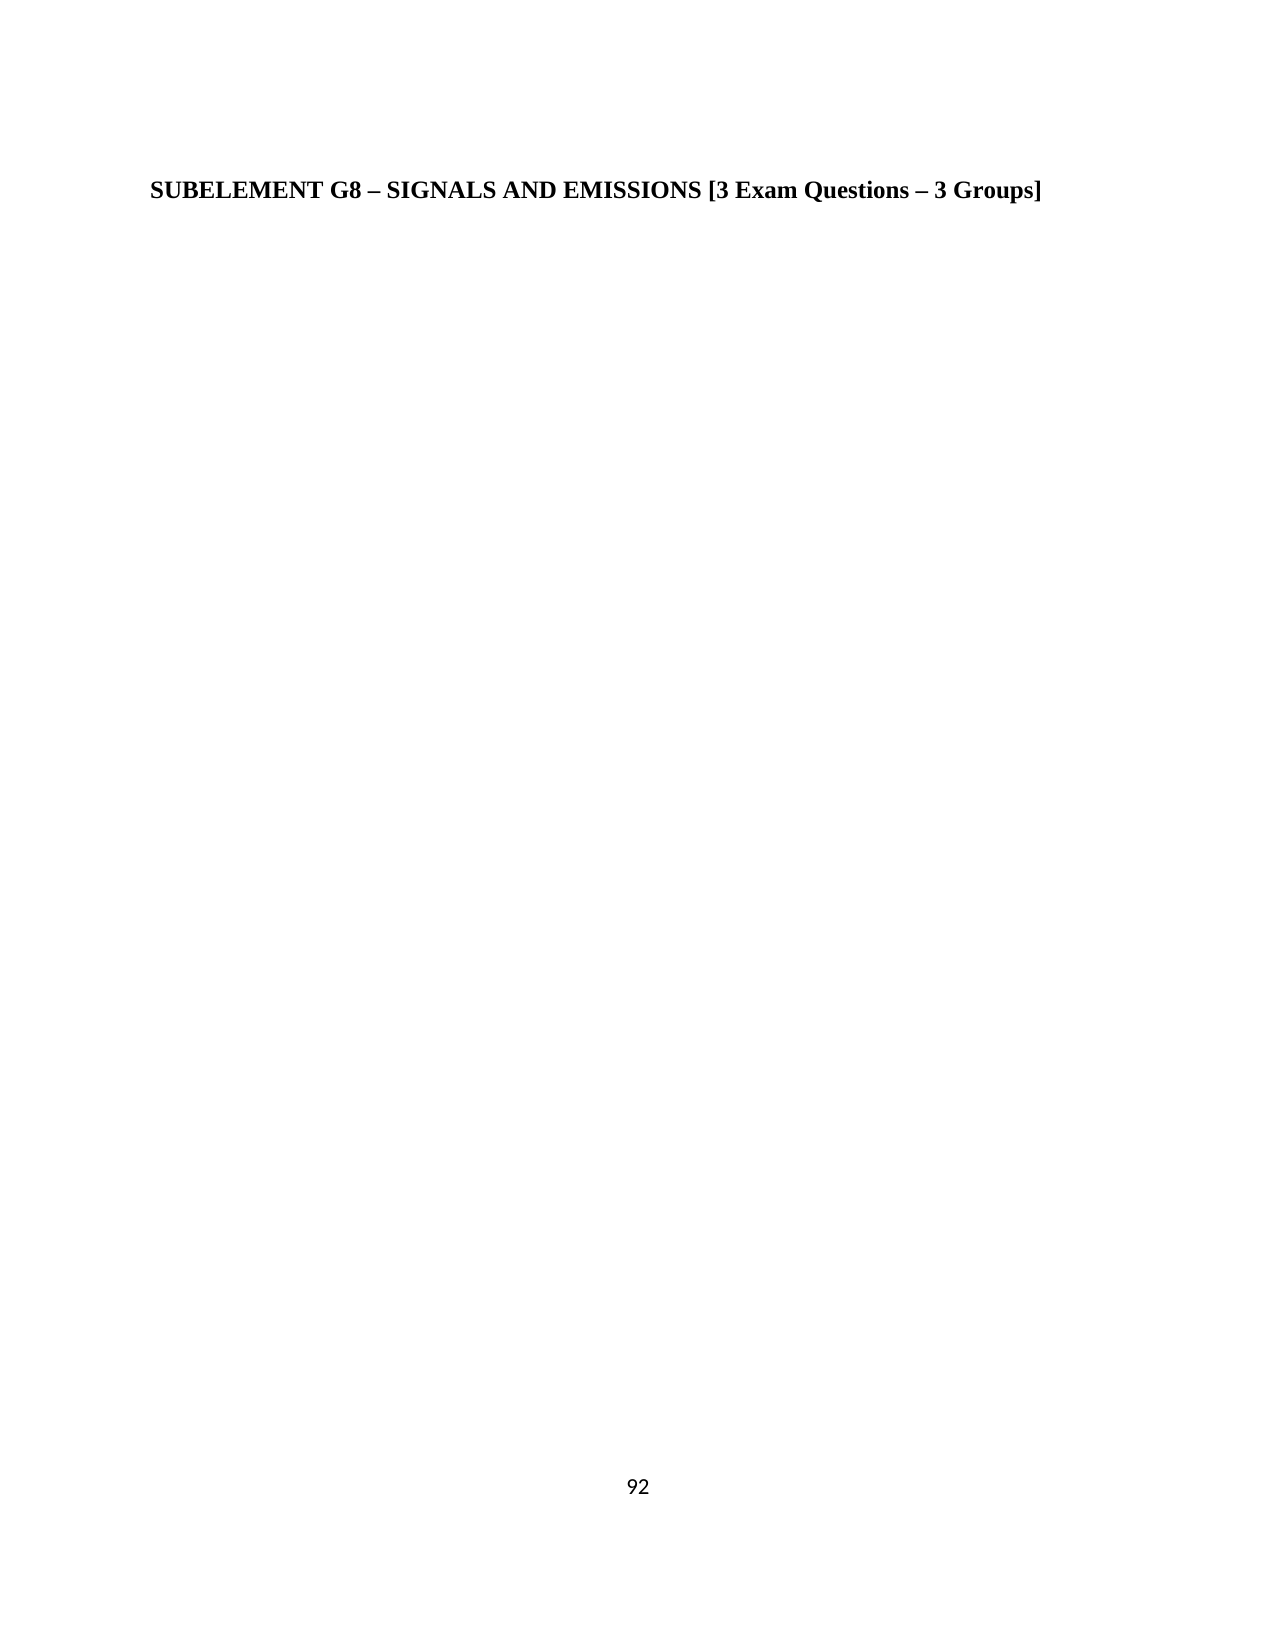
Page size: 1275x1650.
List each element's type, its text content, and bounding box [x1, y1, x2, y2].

subtitle SUBELEMENT G8 – SIGNALS AND EMISSIONS [3 Exam Questions – 3 Groups] [150, 175, 1125, 204]
